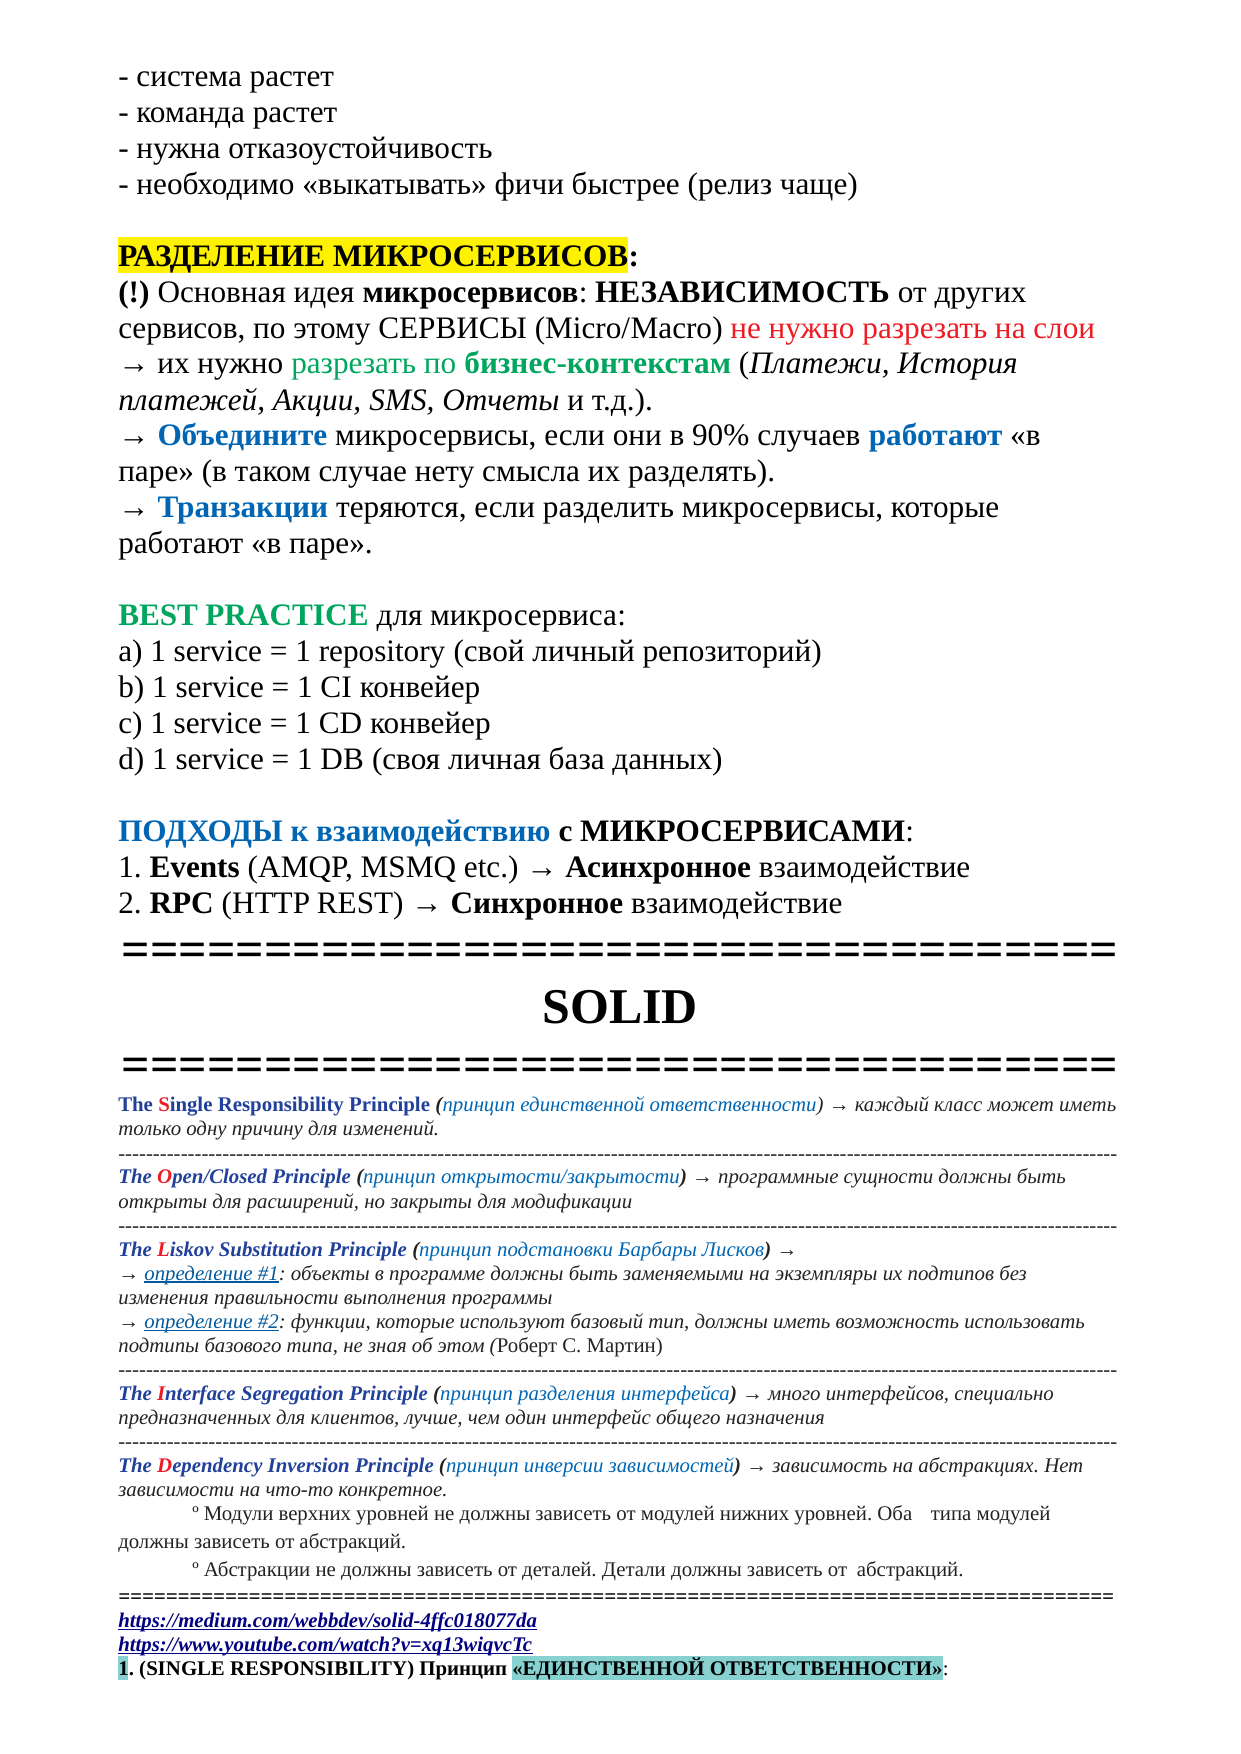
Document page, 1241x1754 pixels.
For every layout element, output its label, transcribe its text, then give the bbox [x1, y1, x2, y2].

subtitle ------------------------------------------------------------------------------------------------------------------------------------------------ [118, 1429, 1122, 1453]
list https://medium.com/webbdev/solid-4ffc018077da [118, 1608, 1122, 1632]
subtitle → определение #1: объекты в программе должны быть заменяемыми на экземпляры их подтипов без изменения правильности выполнения программы [118, 1261, 1122, 1309]
subtitle The Open/Closed Principle (принцип открытости/закрытости) → программные сущности должны быть открыты для расширений, но закрыты для модификации [118, 1164, 1122, 1213]
text º Модули верхних уровней не должны зависеть от модулей нижних уровней. Оба типа модулей должны зависеть от абстракций. [118, 1501, 1122, 1553]
list 1. (SINGLE RESPONSIBILITY) Принцип «ЕДИНСТВЕННОЙ ОТВЕТСТВЕННОСТИ»: [118, 1656, 1122, 1680]
text - нужна отказоустойчивость [118, 129, 1122, 165]
subtitle The Liskov Substitution Principle (принцип подстановки Барбары Лисков) → [118, 1237, 1122, 1261]
text РАЗДЕЛЕНИЕ МИКРОСЕРВИСОВ: [118, 237, 1122, 273]
text - необходимо «выкатывать» фичи быстрее (релиз чаще) [118, 165, 1122, 201]
subtitle ------------------------------------------------------------------------------------------------------------------------------------------------ [118, 1213, 1122, 1237]
text → Объедините микросервисы, если они в 90% случаев работают «в паре» (в таком случае нету смысла их разделять). [118, 417, 1122, 488]
text c) 1 service = 1 CD конвейер [118, 704, 1122, 740]
text ПОДХОДЫ к взаимодействию с МИКРОСЕРВИСАМИ: [118, 812, 1122, 848]
subtitle ==================================================================================== [118, 1584, 1122, 1608]
text → Транзакции теряются, если разделить микросервисы, которые работают «в паре». [118, 488, 1122, 560]
text 1. Events (AMQP, MSMQ etc.) → Асинхронное взаимодействие [118, 848, 1122, 884]
text (!) Основная идея микросервисов: НЕЗАВИСИМОСТЬ от других сервисов, по этому СЕРВИСЫ (Micro/Macro) не нужно разрезать на слои → их нужно разрезать по бизнес-контекстам (Платежи, История платежей, Акции, SMS, Отчеты и т.д.). [118, 273, 1122, 417]
list https://www.youtube.com/watch?v=xq13wiqvcTc [118, 1632, 1122, 1656]
text d) 1 service = 1 DB (своя личная база данных) [118, 740, 1122, 776]
text =================================== [118, 1035, 1122, 1092]
subtitle The Dependency Inversion Principle (принцип инверсии зависимостей) → зависимость на абстракциях. Нет зависимости на что-то конкретное. [118, 1453, 1122, 1501]
subtitle The Single Responsibility Principle (принцип единственной ответственности) → каждый класс может иметь только одну причину для изменений. [118, 1092, 1122, 1140]
text b) 1 service = 1 CI конвейер [118, 668, 1122, 704]
text - команда растет [118, 93, 1122, 129]
text º Абстракции не должны зависеть от деталей. Детали должны зависеть от абстракций. [118, 1557, 1122, 1581]
text a) 1 service = 1 repository (свой личный репозиторий) [118, 632, 1122, 668]
subtitle ------------------------------------------------------------------------------------------------------------------------------------------------ [118, 1357, 1122, 1381]
text BEST PRACTICE для микросервиса: [118, 596, 1122, 632]
text 2. RPC (HTTP REST) → Синхронное взаимодействие [118, 884, 1122, 920]
text SOLID [118, 977, 1122, 1035]
text - система растет [118, 57, 1122, 93]
subtitle ------------------------------------------------------------------------------------------------------------------------------------------------ [118, 1140, 1122, 1164]
subtitle The Interface Segregation Principle (принцип разделения интерфейса) → много интерфейсов, специально предназначенных для клиентов, лучше, чем один интерфейс общего назначения [118, 1381, 1122, 1429]
text =================================== [118, 920, 1122, 977]
subtitle → определение #2: функции, которые используют базовый тип, должны иметь возможность использовать подтипы базового типа, не зная об этом (Роберт С. Мартин) [118, 1309, 1122, 1357]
